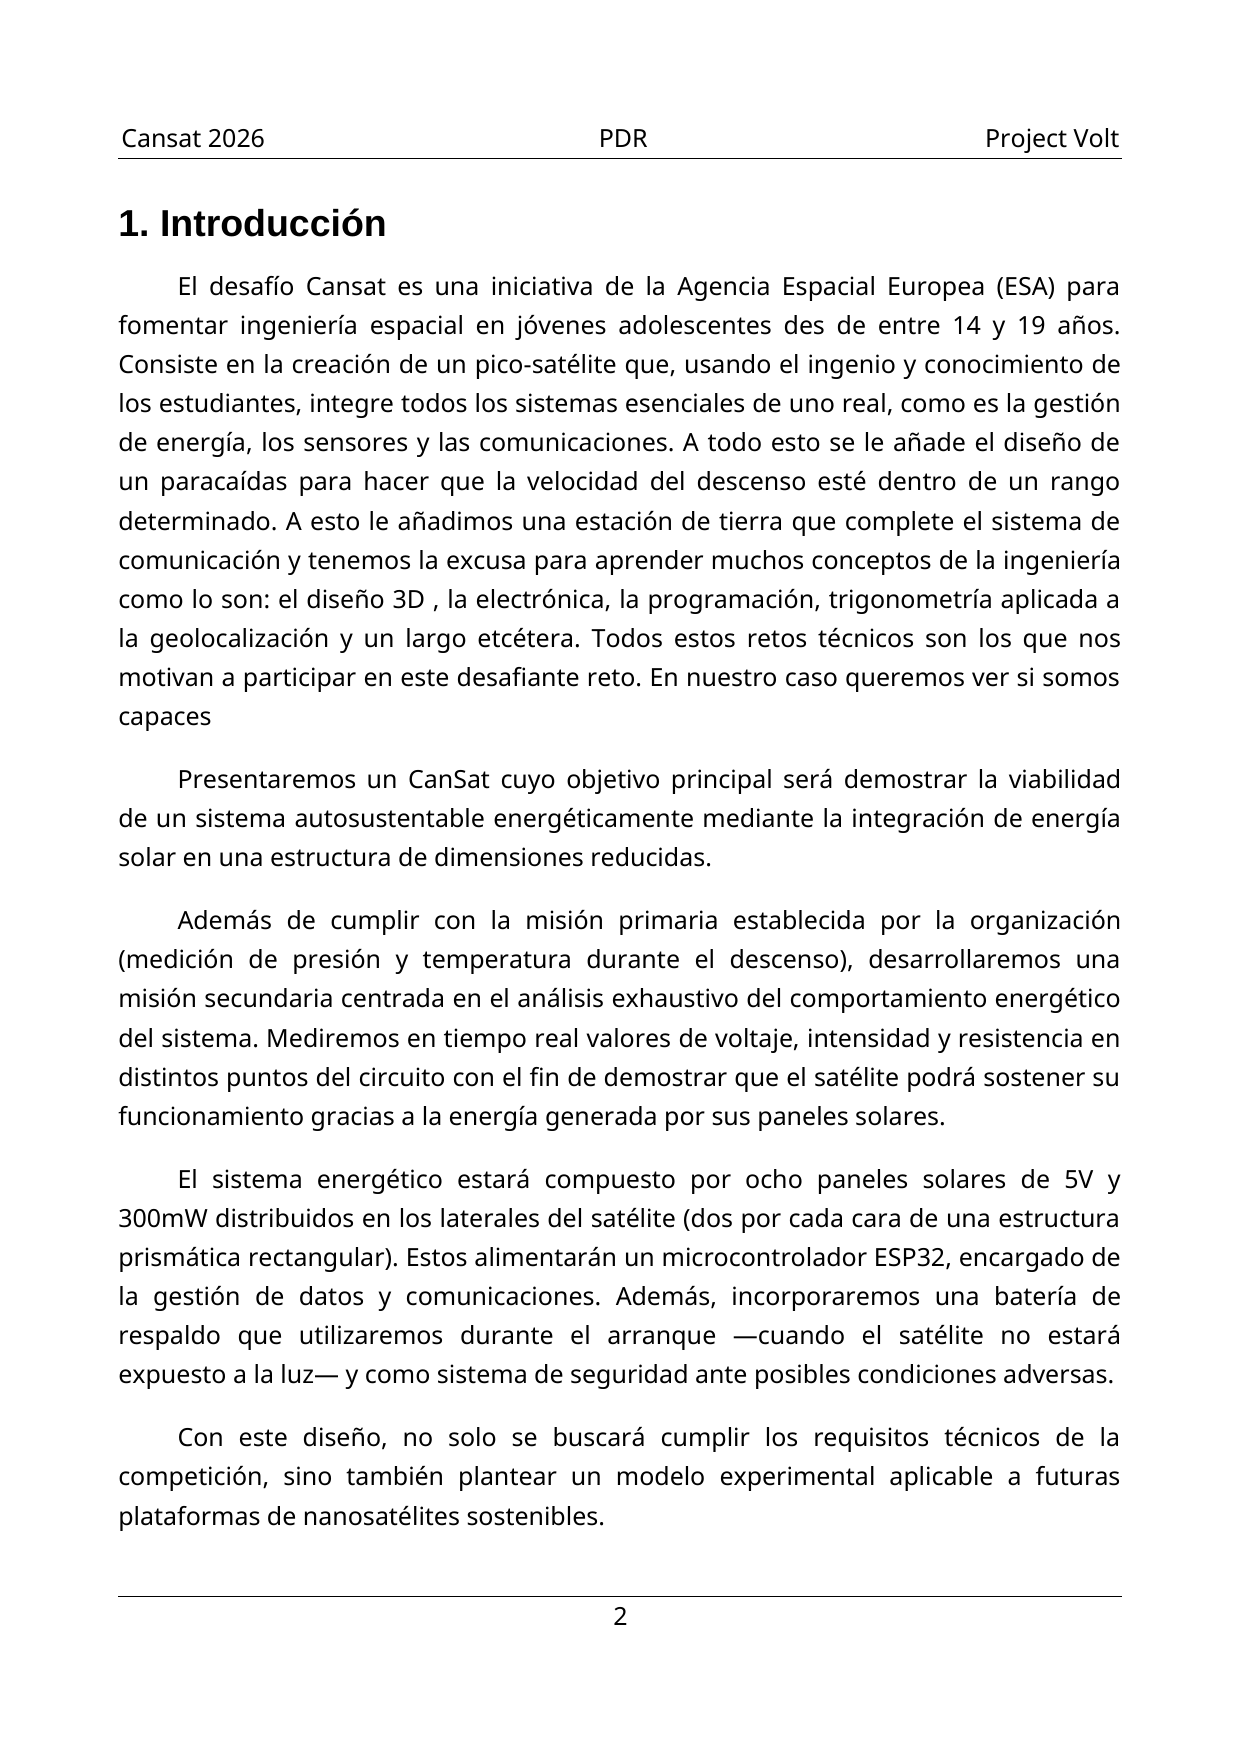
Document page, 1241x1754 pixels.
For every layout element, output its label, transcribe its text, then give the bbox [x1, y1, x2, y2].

text Presentaremos un CanSat cuyo objetivo principal será demostrar la viabilidad de un sistema autosustentable energéticamente mediante la integración de energía solar en una estructura de dimensiones reducidas. [118, 762, 1122, 874]
text Con este diseño, no solo se buscará cumplir los requisitos técnicos de la competición, sino también plantear un modelo experimental aplicable a futuras plataformas de nanosatélites sostenibles. [118, 1420, 1122, 1532]
subtitle 1. Introducción [118, 201, 1122, 244]
text Además de cumplir con la misión primaria establecida por la organización (medición de presión y temperatura durante el descenso), desarrollaremos una misión secundaria centrada en el análisis exhaustivo del comportamiento energético del sistema. Mediremos en tiempo real valores de voltaje, intensidad y resistencia en distintos puntos del circuito con el fin de demostrar que el satélite podrá sostener su funcionamiento gracias a la energía generada por sus paneles solares. [118, 903, 1122, 1133]
text El sistema energético estará compuesto por ocho paneles solares de 5V y 300mW distribuidos en los laterales del satélite (dos por cada cara de una estructura prismática rectangular). Estos alimentarán un microcontrolador ESP32, encargado de la gestión de datos y comunicaciones. Además, incorporaremos una batería de respaldo que utilizaremos durante el arranque —cuando el satélite no estará expuesto a la luz— y como sistema de seguridad ante posibles condiciones adversas. [118, 1161, 1122, 1391]
text El desafío Cansat es una iniciativa de la Agencia Espacial Europea (ESA) para fomentar ingeniería espacial en jóvenes adolescentes des de entre 14 y 19 años. Consiste en la creación de un pico-satélite que, usando el ingenio y conocimiento de los estudiantes, integre todos los sistemas esenciales de uno real, como es la gestión de energía, los sensores y las comunicaciones. A todo esto se le añade el diseño de un paracaídas para hacer que la velocidad del descenso esté dentro de un rango determinado. A esto le añadimos una estación de tierra que complete el sistema de comunicación y tenemos la excusa para aprender muchos conceptos de la ingeniería como lo son: el diseño 3D , la electrónica, la programación, trigonometría aplicada a la geolocalización y un largo etcétera. Todos estos retos técnicos son los que nos motivan a participar en este desafiante reto. En nuestro caso queremos ver si somos capaces [118, 268, 1122, 733]
